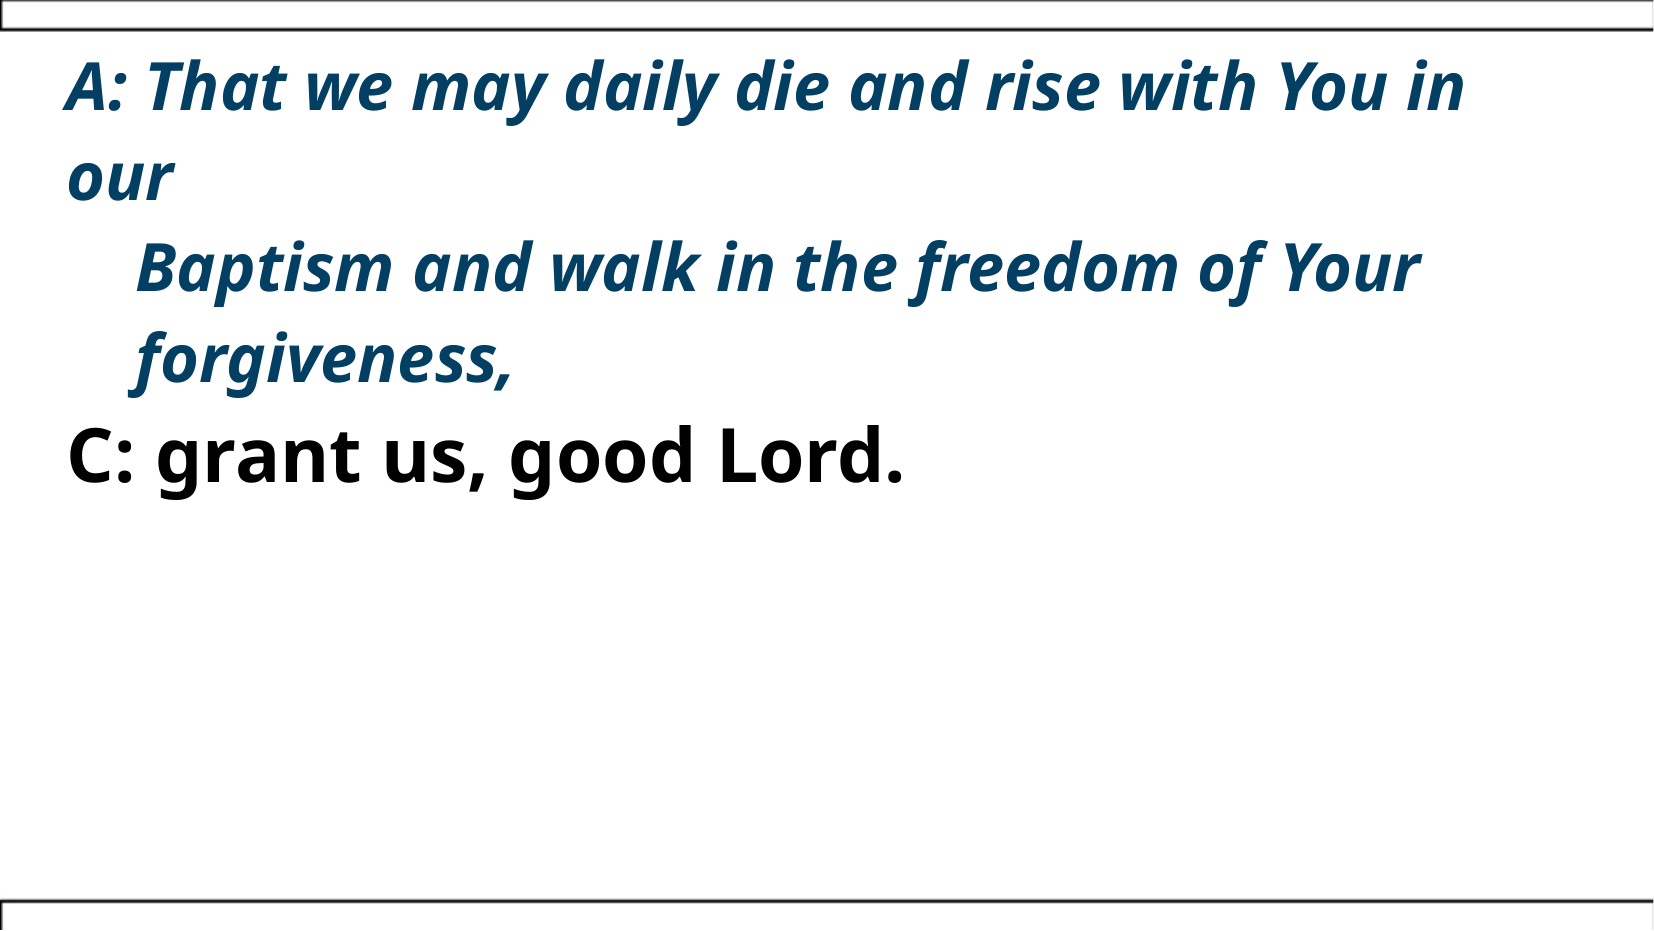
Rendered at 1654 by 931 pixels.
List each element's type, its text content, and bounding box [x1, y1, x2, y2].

picture [0, 0, 1654, 930]
text_box A: That we may daily die and rise with You in our Baptism and walk in the freedom of Your forgiveness, C: grant us, good Lord. [51, 31, 1597, 413]
